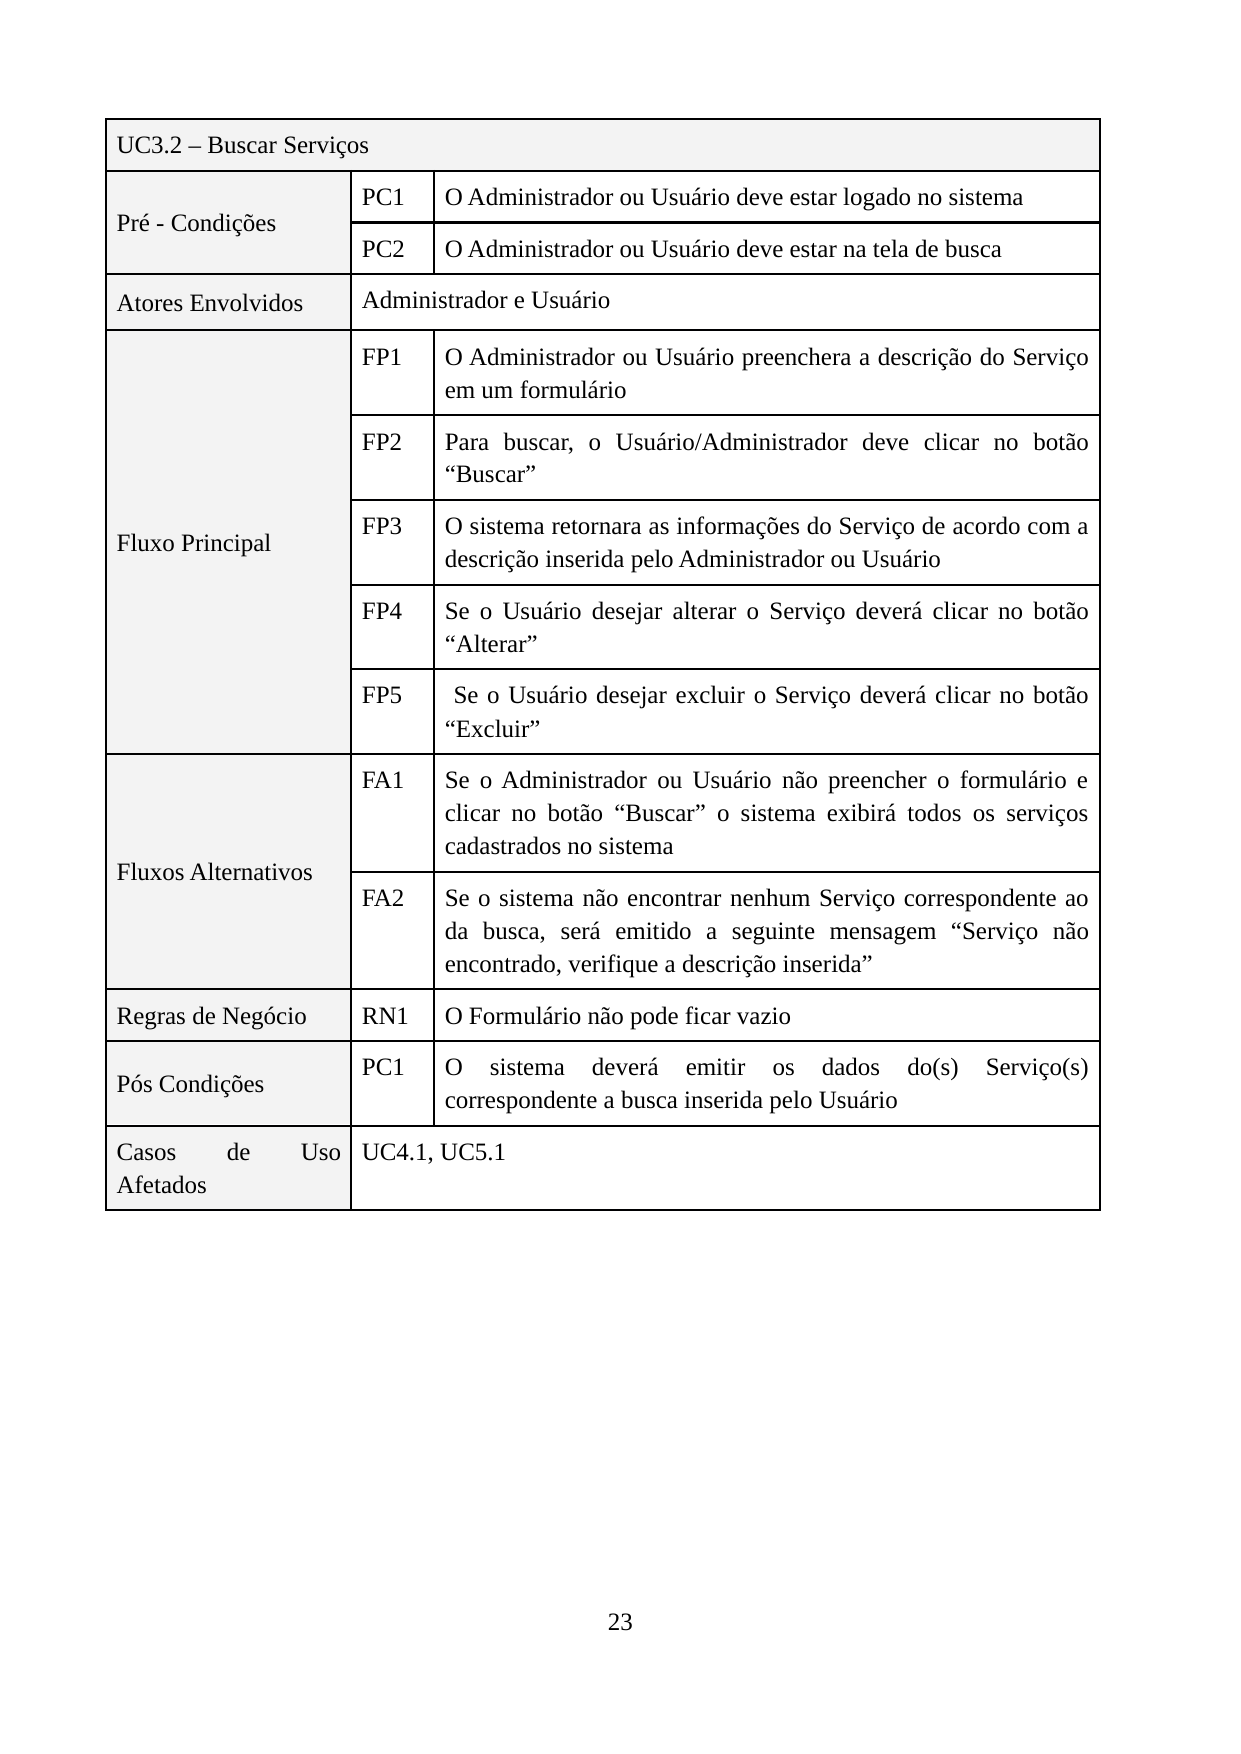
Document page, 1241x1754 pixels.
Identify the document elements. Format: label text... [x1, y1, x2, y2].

table_cell O Administrador ou Usuário deve estar na tela de busca [435, 224, 1099, 273]
table_cell O Formulário não pode ficar vazio [435, 990, 1099, 1040]
table_cell FP2 [352, 416, 433, 499]
table_cell Administrador e Usuário [352, 275, 1099, 329]
table_cell FP5 [352, 670, 433, 753]
table_cell O sistema deverá emitir os dados do(s) Serviço(s) correspondente a busca inserida pelo Usuário [435, 1042, 1099, 1124]
table_cell O sistema retornara as informações do Serviço de acordo com a descrição inserida pelo Administrador ou Usuário [435, 501, 1099, 583]
table_cell Regras de Negócio [107, 990, 350, 1040]
table_cell FP4 [352, 586, 433, 668]
table_cell PC2 [352, 224, 433, 273]
table_cell UC4.1, UC5.1 [352, 1127, 1099, 1209]
table_header UC3.2 – Buscar Serviços [107, 120, 1099, 170]
table_cell Atores Envolvidos [107, 275, 350, 329]
table_cell Para buscar, o Usuário/Administrador deve clicar no botão “Buscar” [435, 416, 1099, 499]
table_cell FA2 [352, 873, 433, 988]
table_cell PC1 [352, 1042, 433, 1124]
table_cell RN1 [352, 990, 433, 1040]
table_cell Fluxos Alternativos [107, 755, 350, 988]
table_cell Pré - Condições [107, 172, 350, 273]
table_cell Se o sistema não encontrar nenhum Serviço correspondente ao da busca, será emitido a seguinte mensagem “Serviço não encontrado, verifique a descrição inserida” [435, 873, 1099, 988]
table_cell Se o Administrador ou Usuário não preencher o formulário e clicar no botão “Buscar” o sistema exibirá todos os serviços cadastrados no sistema [435, 755, 1099, 871]
table_cell Se o Usuário desejar alterar o Serviço deverá clicar no botão “Alterar” [435, 586, 1099, 668]
table_cell Casos de Uso Afetados [107, 1127, 350, 1209]
table_cell Se o Usuário desejar excluir o Serviço deverá clicar no botão “Excluir” [435, 670, 1099, 753]
table_cell FP1 [352, 331, 433, 414]
table_cell O Administrador ou Usuário preenchera a descrição do Serviço em um formulário [435, 331, 1099, 414]
table_cell O Administrador ou Usuário deve estar logado no sistema [435, 172, 1099, 221]
table_cell FA1 [352, 755, 433, 871]
table_cell FP3 [352, 501, 433, 583]
table_cell Fluxo Principal [107, 331, 350, 753]
table_cell PC1 [352, 172, 433, 221]
table_cell Pós Condições [107, 1042, 350, 1124]
